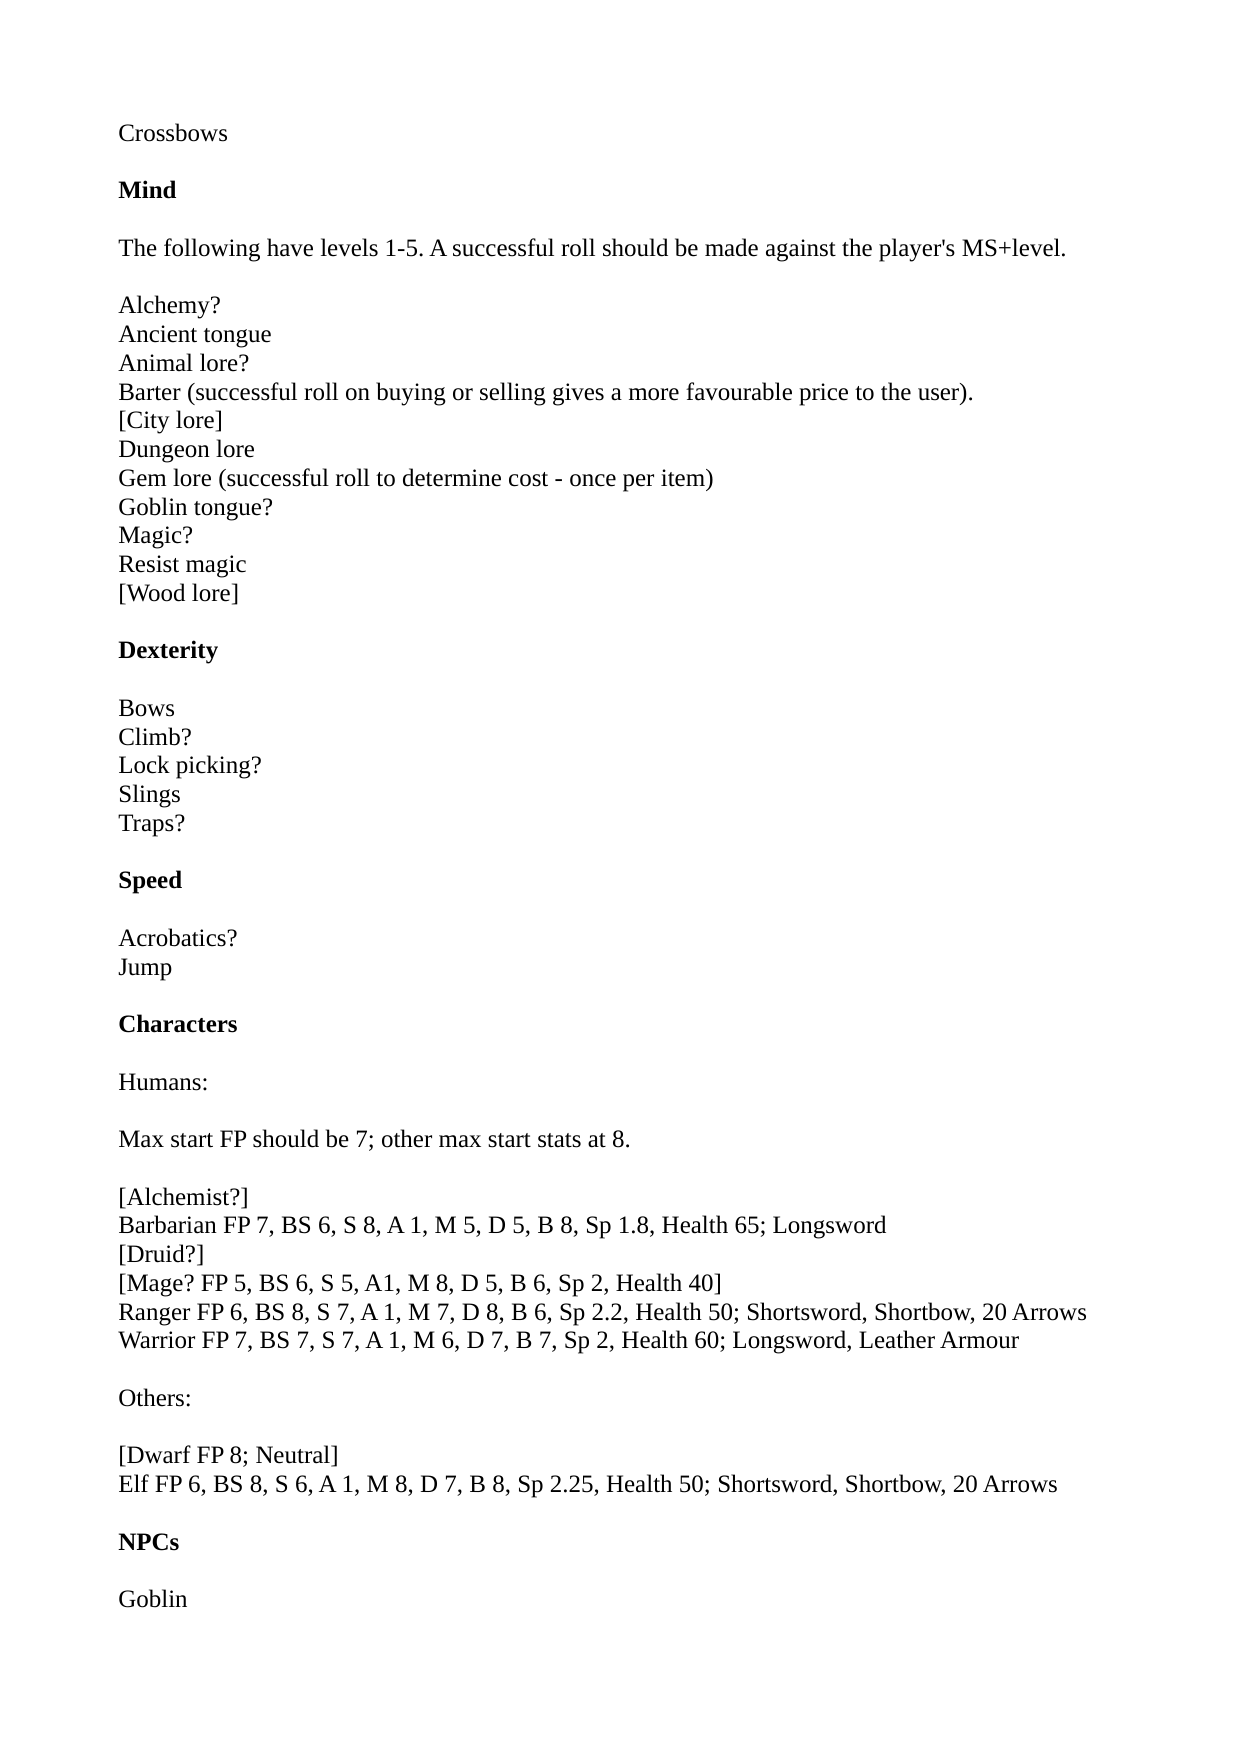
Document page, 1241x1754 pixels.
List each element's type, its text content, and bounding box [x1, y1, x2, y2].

text Resist magic [118, 549, 1122, 578]
text Acrobatics? [118, 923, 1122, 952]
text Crossbows [118, 118, 1122, 147]
text Speed [118, 866, 1122, 894]
text Dexterity [118, 636, 1122, 664]
text Barter (successful roll on buying or selling gives a more favourable price to the user). [118, 377, 1122, 406]
text Alchemy? [118, 291, 1122, 319]
text Animal lore? [118, 348, 1122, 377]
text [Dwarf FP 8; Neutral] [118, 1441, 1122, 1469]
text Ancient tongue [118, 319, 1122, 348]
text Goblin tongue? [118, 492, 1122, 521]
text [Wood lore] [118, 578, 1122, 607]
text NPCs [118, 1527, 1122, 1556]
text [Mage? FP 5, BS 6, S 5, A1, M 8, D 5, B 6, Sp 2, Health 40] [118, 1268, 1122, 1297]
text Magic? [118, 521, 1122, 549]
text Warrior FP 7, BS 7, S 7, A 1, M 6, D 7, B 7, Sp 2, Health 60; Longsword, Leather Armour [118, 1326, 1122, 1354]
text [Alchemist?] [118, 1182, 1122, 1211]
text Bows [118, 693, 1122, 722]
text Ranger FP 6, BS 8, S 7, A 1, M 7, D 8, B 6, Sp 2.2, Health 50; Shortsword, Shortbow, 20 Arrows [118, 1297, 1122, 1326]
text Climb? [118, 722, 1122, 751]
text Gem lore (successful roll to determine cost - once per item) [118, 463, 1122, 492]
text Goblin [118, 1584, 1122, 1613]
text Jump [118, 952, 1122, 981]
text The following have levels 1-5. A successful roll should be made against the player's MS+level. [118, 233, 1122, 262]
text Others: [118, 1383, 1122, 1412]
text Characters [118, 1009, 1122, 1038]
text Lock picking? [118, 751, 1122, 779]
text Slings [118, 779, 1122, 808]
text Dungeon lore [118, 434, 1122, 463]
text Barbarian FP 7, BS 6, S 8, A 1, M 5, D 5, B 8, Sp 1.8, Health 65; Longsword [118, 1211, 1122, 1239]
text Mind [118, 176, 1122, 204]
text Humans: [118, 1067, 1122, 1096]
text Max start FP should be 7; other max start stats at 8. [118, 1124, 1122, 1153]
text Traps? [118, 808, 1122, 837]
text [Druid?] [118, 1239, 1122, 1268]
text Elf FP 6, BS 8, S 6, A 1, M 8, D 7, B 8, Sp 2.25, Health 50; Shortsword, Shortbow, 20 Arrows [118, 1469, 1122, 1498]
text [City lore] [118, 406, 1122, 434]
